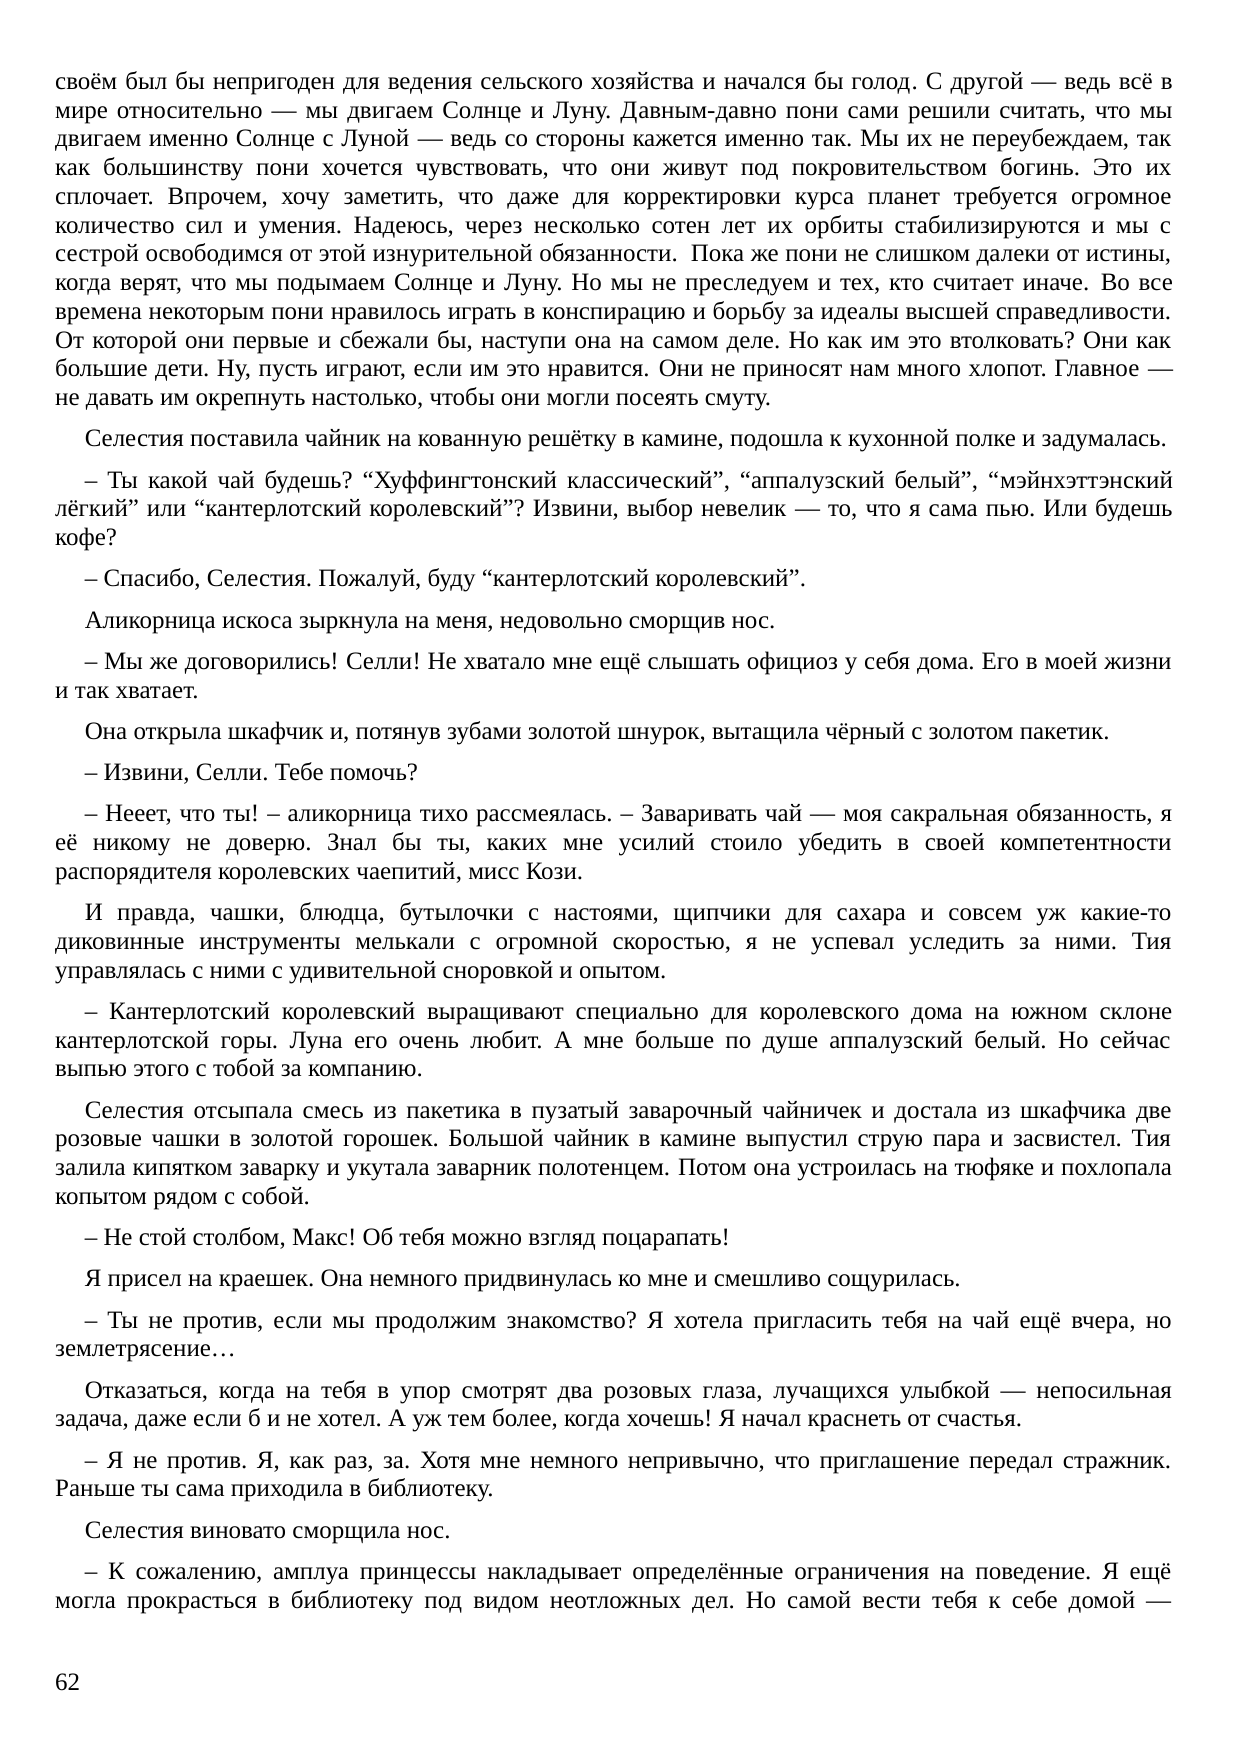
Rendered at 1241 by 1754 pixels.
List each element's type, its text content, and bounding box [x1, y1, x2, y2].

text Отказаться, когда на тебя в упор смотрят два розовых глаза, лучащихся улыбкой — непосильная задача, даже если б и не хотел. А уж тем более, когда хочешь! Я начал краснеть от счастья. [55, 1375, 1173, 1432]
text – Извини, Селли. Тебе помочь? [55, 757, 1173, 786]
text Селестия поставила чайник на кованную решётку в камине, подошла к кухонной полке и задумалась. [55, 423, 1173, 452]
text Селестия виновато сморщила нос. [55, 1515, 1173, 1543]
text – Кантерлотский королевский выращивают специально для королевского дома на южном склоне кантерлотской горы. Луна его очень любит. А мне больше по душе аппалузский белый. Но сейчас выпью этого с тобой за компанию. [55, 996, 1173, 1082]
text Она открыла шкафчик и, потянув зубами золотой шнурок, вытащила чёрный с золотом пакетик. [55, 716, 1173, 745]
text – Спасибо, Селестия. Пожалуй, буду “кантерлотский королевский”. [55, 563, 1173, 592]
text своём был бы непригоден для ведения сельского хозяйства и начался бы голод. С другой — ведь всё в мире относительно — мы двигаем Солнце и Луну. Давным-давно пони сами решили считать, что мы двигаем именно Солнце с Луной — ведь со стороны кажется именно так. Мы их не переубеждаем, так как большинству пони хочется чувствовать, что они живут под покровительством богинь. Это их сплочает. Впрочем, хочу заметить, что даже для корректировки курса планет требуется огромное количество сил и умения. Надеюсь, через несколько сотен лет их орбиты стабилизируются и мы с сестрой освободимся от этой изнурительной обязанности. Пока же пони не слишком далеки от истины, когда верят, что мы подымаем Солнце и Луну. Но мы не преследуем и тех, кто считает иначе. Во все времена некоторым пони нравилось играть в конспирацию и борьбу за идеалы высшей справедливости. От которой они первые и сбежали бы, наступи она на самом деле. Но как им это втолковать? Они как большие дети. Ну, пусть играют, если им это нравится. Они не приносят нам много хлопот. Главное — не давать им окрепнуть настолько, чтобы они могли посеять смуту. [55, 66, 1173, 411]
text – Нееет, что ты! – аликорница тихо рассмеялась. – Заваривать чай — моя сакральная обязанность, я её никому не доверю. Знал бы ты, каких мне усилий стоило убедить в своей компетентности распорядителя королевских чаепитий, мисс Кози. [55, 798, 1173, 885]
text – Ты какой чай будешь? “Хуффингтонский классический”, “аппалузский белый”, “мэйнхэттэнский лёгкий” или “кантерлотский королевский”? Извини, выбор невелик — то, что я сама пью. Или будешь кофе? [55, 465, 1173, 551]
text – Ты не против, если мы продолжим знакомство? Я хотела пригласить тебя на чай ещё вчера, но землетрясение… [55, 1305, 1173, 1362]
text Я присел на краешек. Она немного придвинулась ко мне и смешливо сощурилась. [55, 1263, 1173, 1292]
text – Мы же договорились! Селли! Не хватало мне ещё слышать официоз у себя дома. Его в моей жизни и так хватает. [55, 646, 1173, 703]
text – Я не против. Я, как раз, за. Хотя мне немного непривычно, что приглашение передал стражник. Раньше ты сама приходила в библиотеку. [55, 1445, 1173, 1502]
text Селестия отсыпала смесь из пакетика в пузатый заварочный чайничек и достала из шкафчика две розовые чашки в золотой горошек. Большой чайник в камине выпустил струю пара и засвистел. Тия залила кипятком заварку и укутала заварник полотенцем. Потом она устроилась на тюфяке и похлопала копытом рядом с собой. [55, 1095, 1173, 1210]
text И правда, чашки, блюдца, бутылочки с настоями, щипчики для сахара и совсем уж какие-то диковинные инструменты мелькали с огромной скоростью, я не успевал уследить за ними. Тия управлялась с ними с удивительной сноровкой и опытом. [55, 897, 1173, 983]
text Аликорница искоса зыркнула на меня, недовольно сморщив нос. [55, 605, 1173, 633]
text – Не стой столбом, Макс! Об тебя можно взгляд поцарапать! [55, 1222, 1173, 1251]
text – К сожалению, амплуа принцессы накладывает определённые ограничения на поведение. Я ещё могла прокрасться в библиотеку под видом неотложных дел. Но самой вести тебя к себе домой — [55, 1556, 1173, 1613]
